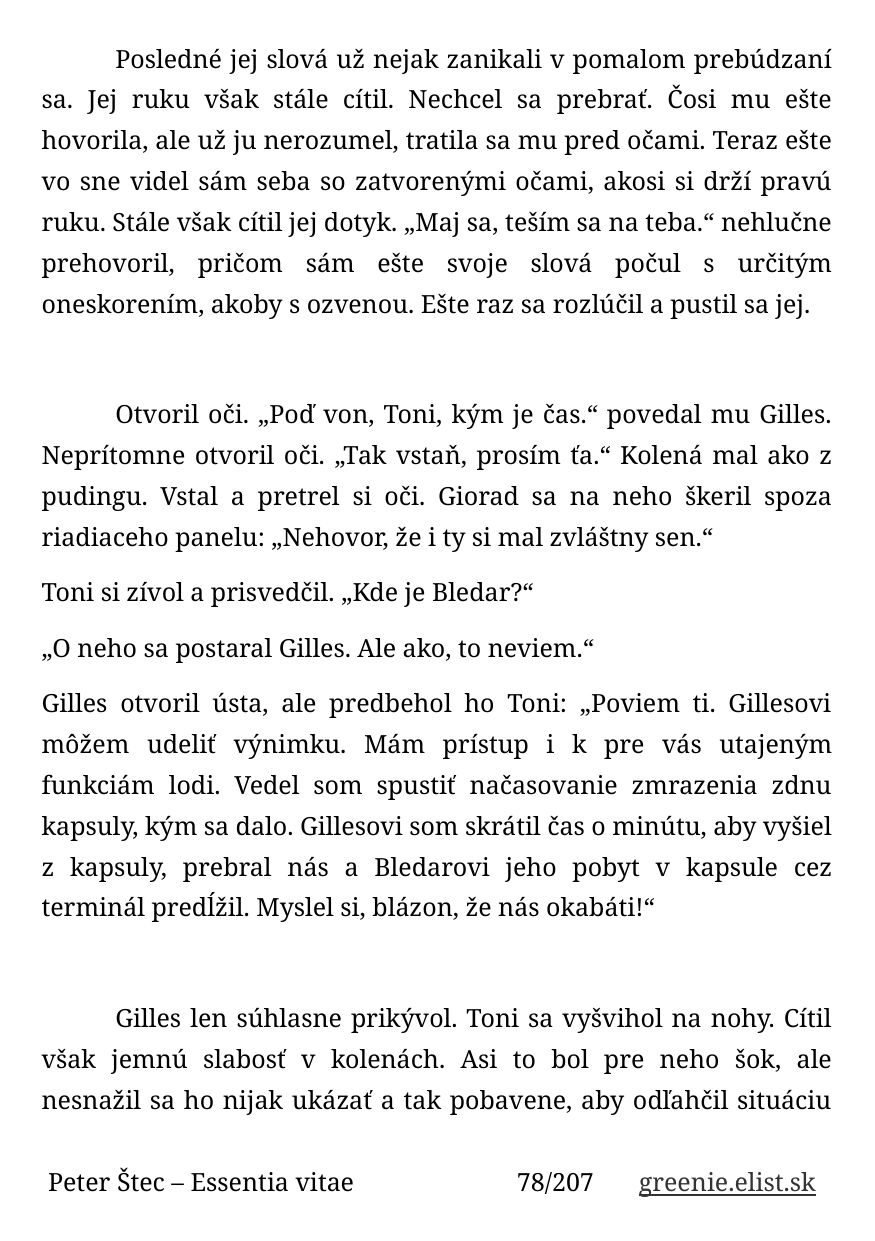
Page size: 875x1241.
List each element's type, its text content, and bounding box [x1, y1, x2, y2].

text Gilles len súhlasne prikývol. Toni sa vyšvihol na nohy. Cítil však jemnú slabosť v kolenách. Asi to bol pre neho šok, ale nesnažil sa ho nijak ukázať a tak pobavene, aby odľahčil situáciu [41, 1001, 833, 1117]
text Gilles otvoril ústa, ale predbehol ho Toni: „Poviem ti. Gillesovi môžem udeliť výnimku. Mám prístup i k pre vás utajeným funkciám lodi. Vedel som spustiť načasovanie zmrazenia zdnu kapsuly, kým sa dalo. Gillesovi som skrátil čas o minútu, aby vyšiel z kapsuly, prebral nás a Bledarovi jeho pobyt v kapsule cez terminál predĺžil. Myslel si, blázon, že nás okabáti!“ [41, 686, 833, 924]
text Posledné jej slová už nejak zanikali v pomalom prebúdzaní sa. Jej ruku však stále cítil. Nechcel sa prebrať. Čosi mu ešte hovorila, ale už ju nerozumel, tratila sa mu pred očami. Teraz ešte vo sne videl sám seba so zatvorenými očami, akosi si drží pravú ruku. Stále však cítil jej dotyk. „Maj sa, teším sa na teba.“ nehlučne prehovoril, pričom sám ešte svoje slová počul s určitým oneskorením, akoby s ozvenou. Ešte raz sa rozlúčil a pustil sa jej. [41, 41, 833, 320]
text Toni si zívol a prisvedčil. „Kde je Bledar?“ [41, 575, 833, 609]
text „O neho sa postaral Gilles. Ale ako, to neviem.“ [41, 631, 833, 664]
text Otvoril oči. „Poď von, Toni, kým je čas.“ povedal mu Gilles. Neprítomne otvoril oči. „Tak vstaň, prosím ťa.“ Kolená mal ako z pudingu. Vstal a pretrel si oči. Giorad sa na neho škeril spoza riadiaceho panelu: „Nehovor, že i ty si mal zvláštny sen.“ [41, 397, 833, 554]
